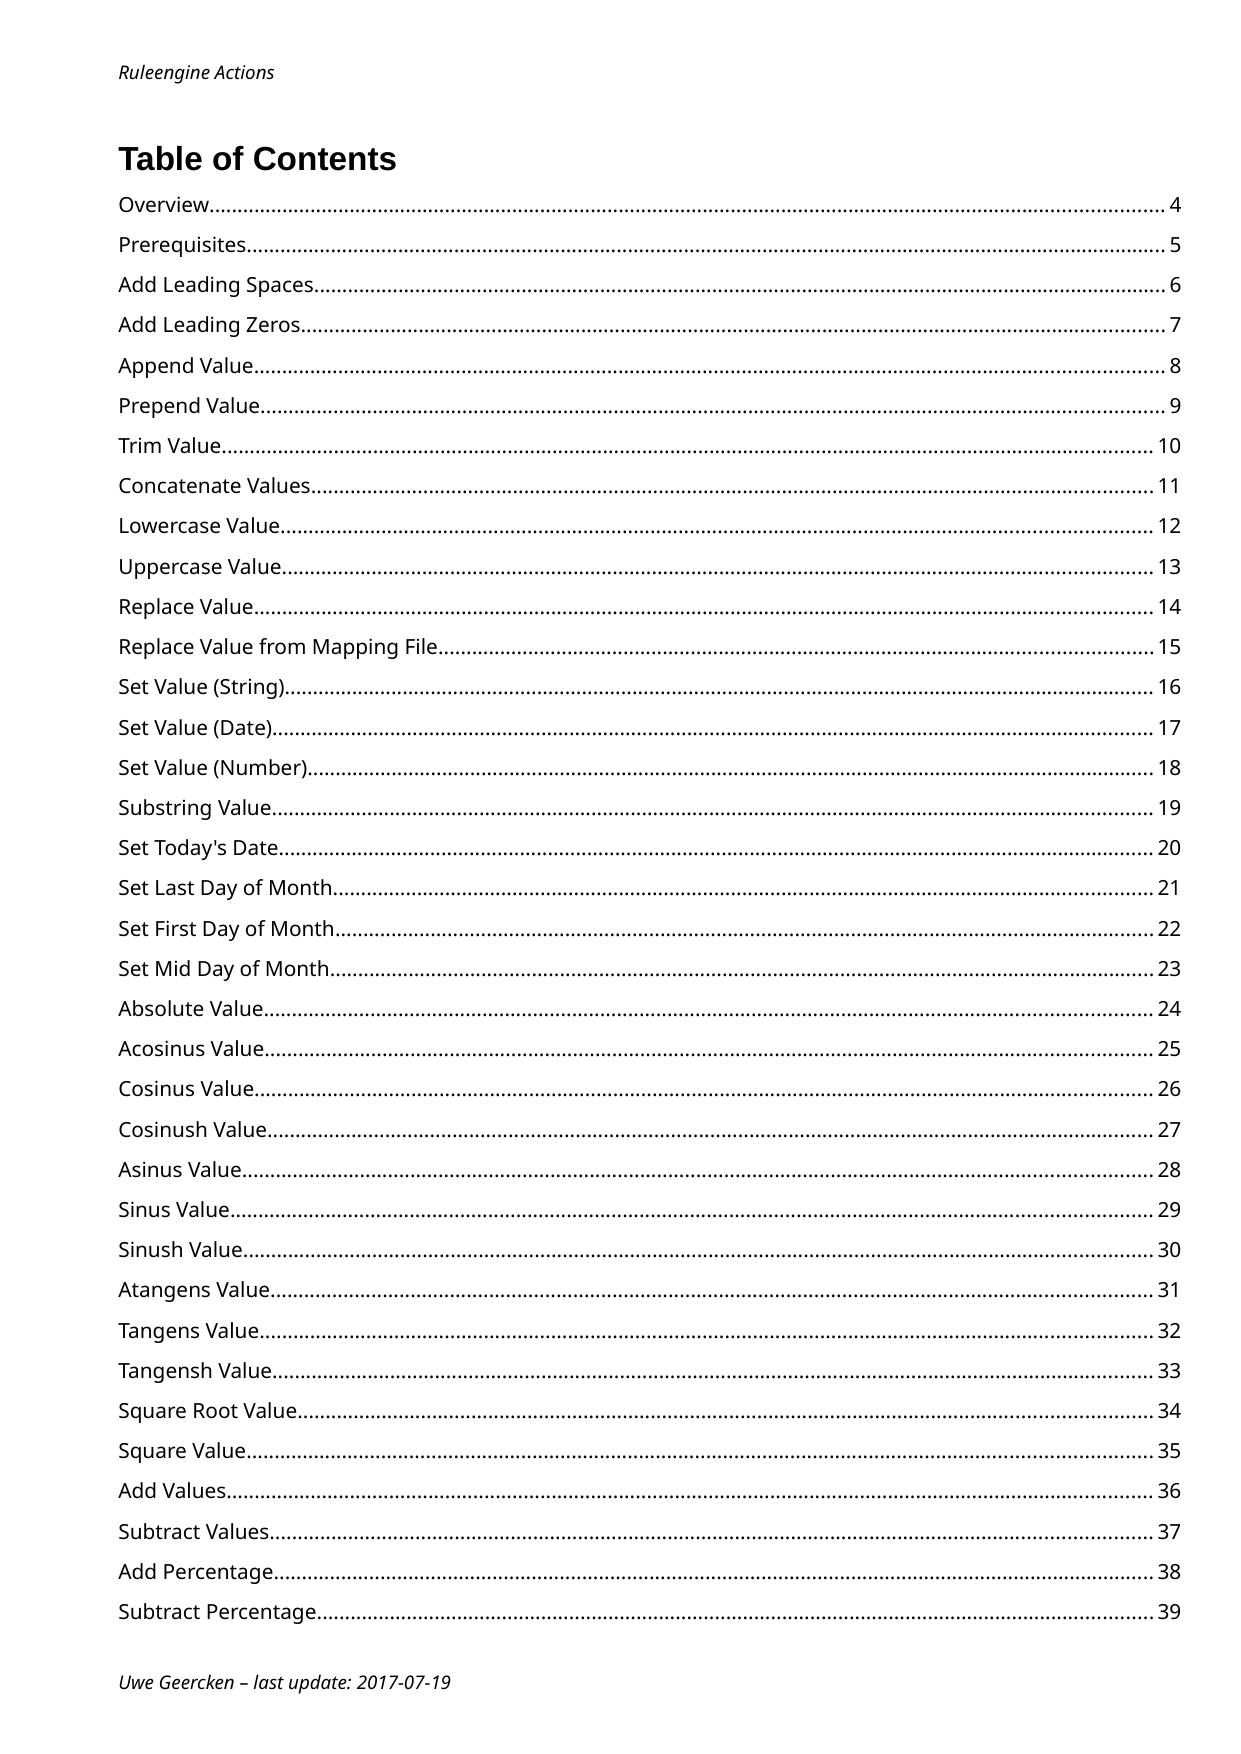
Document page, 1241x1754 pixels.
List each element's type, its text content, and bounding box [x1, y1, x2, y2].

text Replace Value from Mapping File 15 [118, 632, 1181, 661]
text Uppercase Value 13 [118, 552, 1181, 580]
text Subtract Percentage 39 [118, 1597, 1181, 1626]
text Square Value 35 [118, 1436, 1181, 1465]
text Add Leading Zeros 7 [118, 311, 1181, 339]
text Set Value (Number) 18 [118, 753, 1181, 781]
subtitle Table of Contents [118, 139, 1181, 177]
text Add Values 36 [118, 1477, 1181, 1505]
text Subtract Values 37 [118, 1517, 1181, 1545]
text Tangensh Value 33 [118, 1356, 1181, 1384]
text Acosinus Value 25 [118, 1034, 1181, 1063]
text Set First Day of Month 22 [118, 914, 1181, 942]
text Set Last Day of Month 21 [118, 873, 1181, 902]
text Cosinush Value 27 [118, 1115, 1181, 1143]
text Sinus Value 29 [118, 1195, 1181, 1224]
text Asinus Value 28 [118, 1155, 1181, 1183]
text Lowercase Value 12 [118, 512, 1181, 540]
text Sinush Value 30 [118, 1235, 1181, 1264]
text Set Today's Date 20 [118, 833, 1181, 862]
text Atangens Value 31 [118, 1276, 1181, 1304]
text Absolute Value 24 [118, 994, 1181, 1023]
text Substring Value 19 [118, 793, 1181, 822]
text Tangens Value 32 [118, 1316, 1181, 1344]
text Overview 4 [118, 190, 1181, 218]
text Replace Value 14 [118, 592, 1181, 621]
text Prepend Value 9 [118, 391, 1181, 419]
text Prerequisites 5 [118, 230, 1181, 259]
text Set Value (String) 16 [118, 672, 1181, 701]
text Square Root Value 34 [118, 1396, 1181, 1425]
text Trim Value 10 [118, 431, 1181, 460]
text Add Percentage 38 [118, 1557, 1181, 1586]
text Concatenate Values 11 [118, 471, 1181, 500]
text Set Value (Date) 17 [118, 713, 1181, 741]
text Append Value 8 [118, 351, 1181, 379]
text Add Leading Spaces 6 [118, 270, 1181, 299]
text Cosinus Value 26 [118, 1074, 1181, 1103]
text Set Mid Day of Month 23 [118, 954, 1181, 982]
